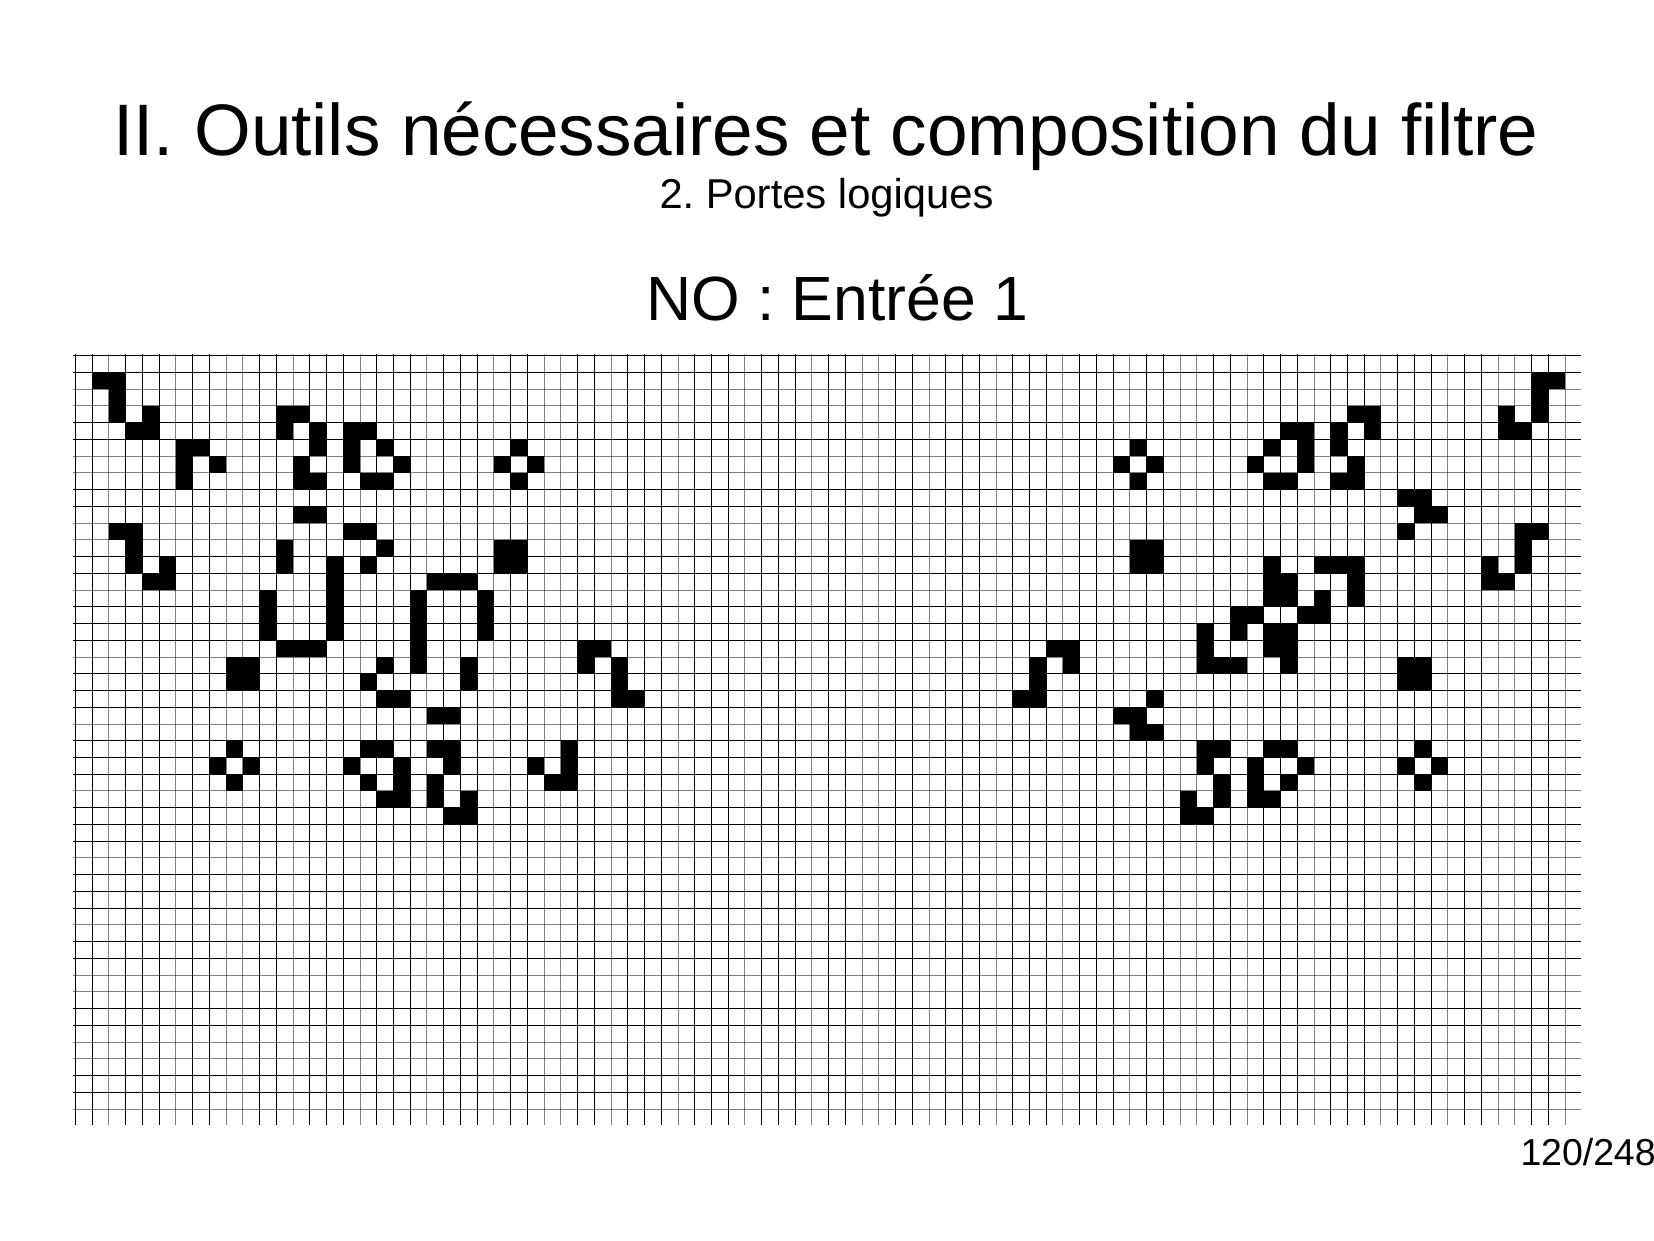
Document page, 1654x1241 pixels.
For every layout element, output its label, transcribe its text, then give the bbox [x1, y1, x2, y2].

text_box <number>/248 [1505, 1124, 1654, 1182]
title II. Outils nécessaires et composition du filtre 2. Portes logiques [82, 49, 1571, 257]
picture [73, 354, 1581, 1125]
text_box NO : Entrée 1 [631, 256, 1044, 342]
